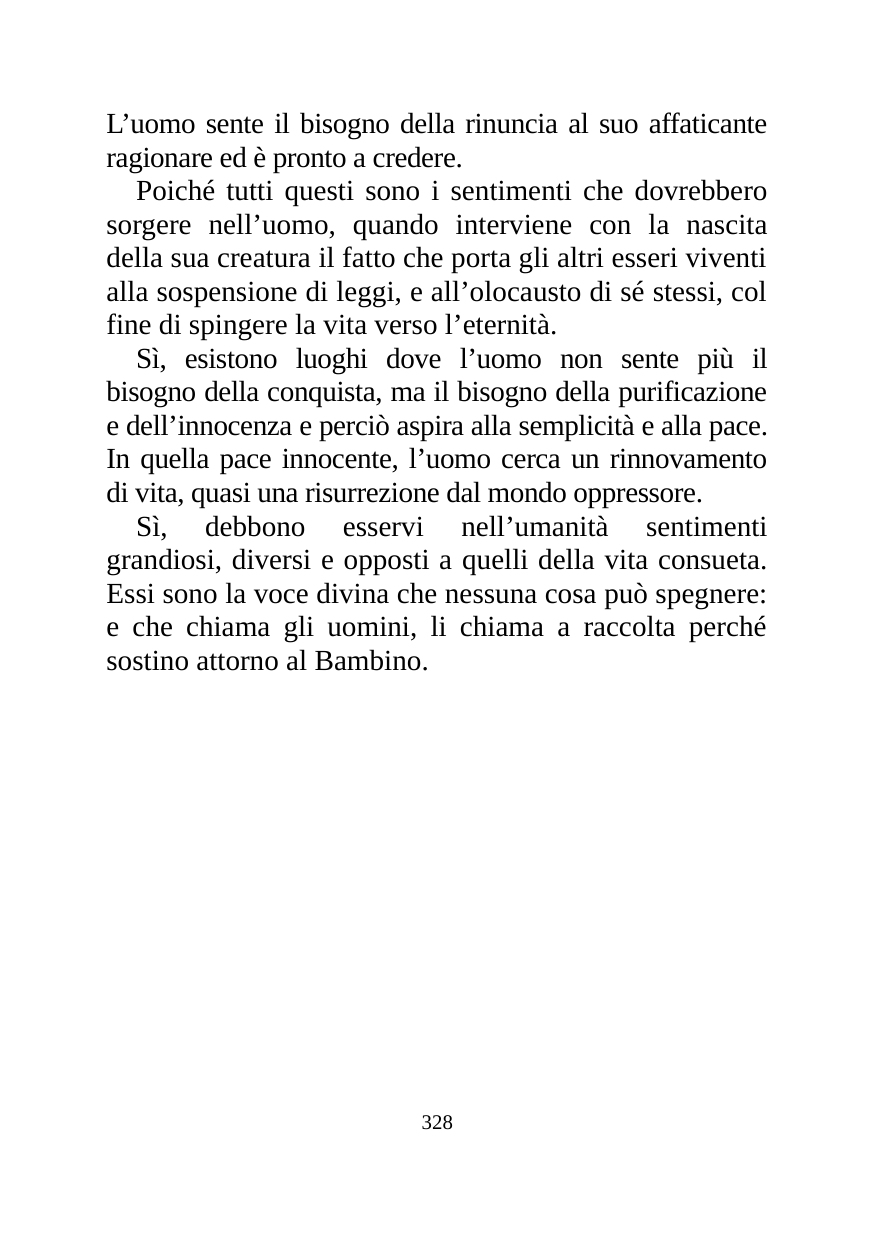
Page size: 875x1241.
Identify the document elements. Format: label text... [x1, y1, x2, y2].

text Sì, esistono luoghi dove l’uomo non sente più il bisogno della conquista, ma il bisogno della purificazione e dell’innocenza e perciò aspira alla semplicità e alla pace. In quella pace innocente, l’uomo cerca un rinnovamento di vita, quasi una risurrezione dal mondo oppressore. [106, 341, 768, 509]
text Sì, debbono esservi nell’umanità sentimenti grandiosi, diversi e opposti a quelli della vita consueta. Essi sono la voce divina che nessuna cosa può spegnere: e che chiama gli uomini, li chiama a raccolta perché sostino attorno al Bambino. [106, 509, 768, 676]
text Poiché tutti questi sono i sentimenti che dovrebbero sorgere nell’uomo, quando interviene con la nascita della sua creatura il fatto che porta gli altri esseri viventi alla sospensione di leggi, e all’olocausto di sé stessi, col fine di spingere la vita verso l’eternità. [106, 173, 768, 341]
text L’uomo sente il bisogno della rinuncia al suo affaticante ragionare ed è pronto a credere. [106, 106, 768, 173]
